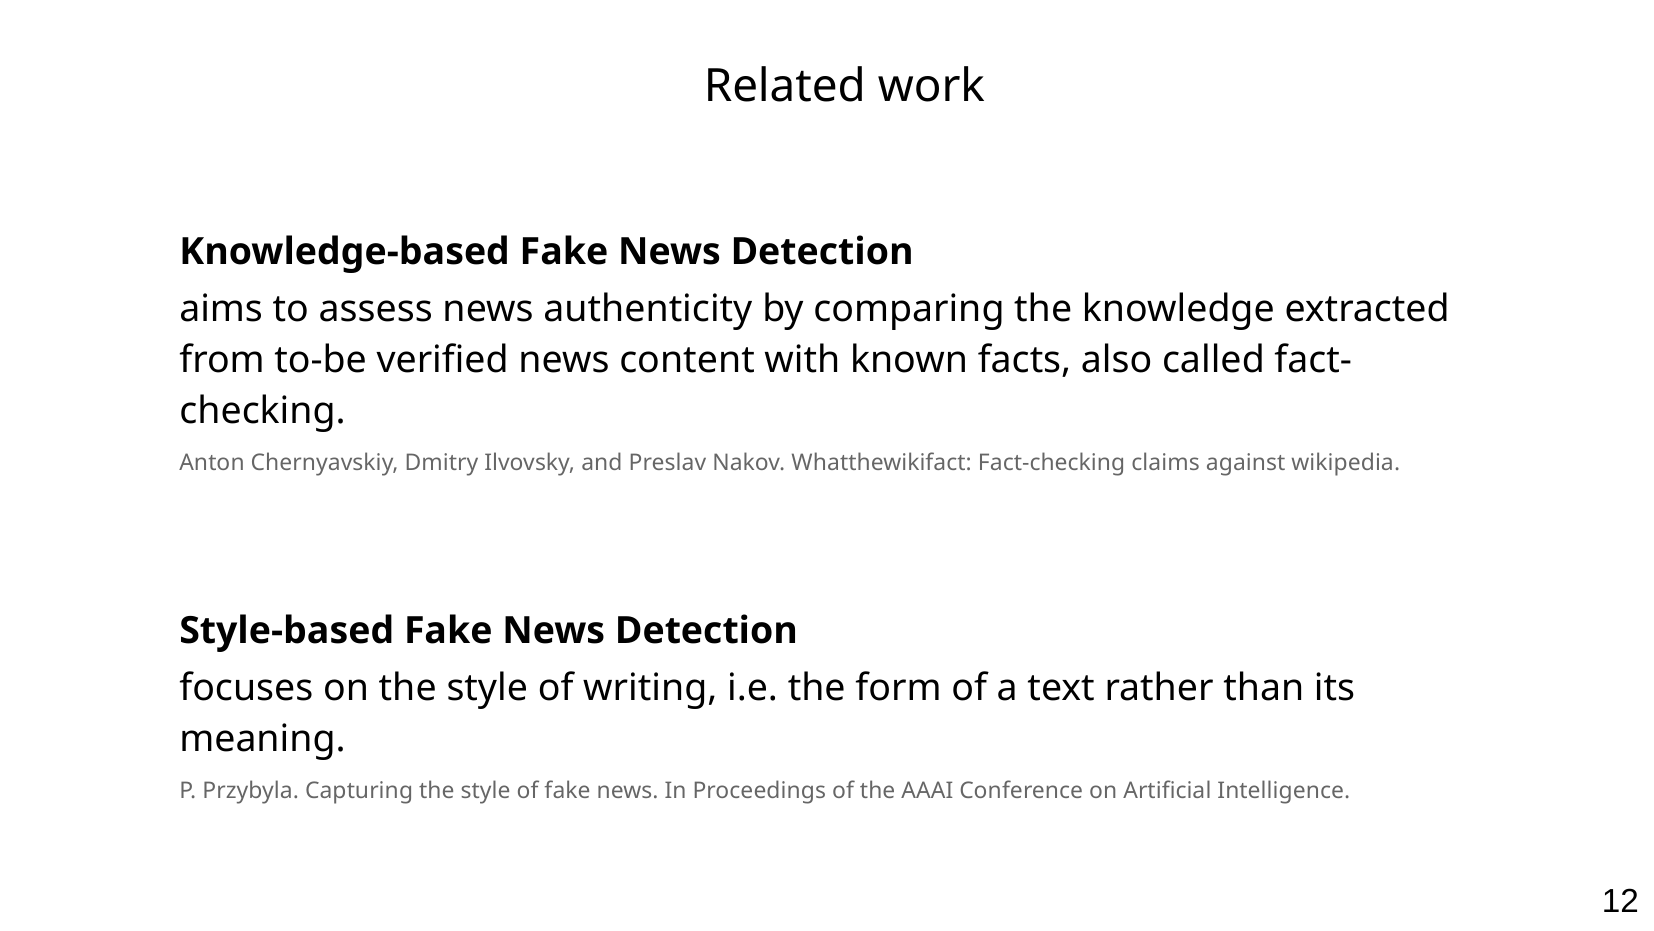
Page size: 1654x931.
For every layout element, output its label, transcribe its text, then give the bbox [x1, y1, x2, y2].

text_box Related work [376, 45, 1277, 123]
text_box [1024, 874, 1654, 931]
text_box Knowledge-based Fake News Detection aims to assess news authenticity by comparing the knowledge extracted from to-be verified news content with known facts, also called fact-checking. Anton Chernyavskiy, Dmitry Ilvovsky, and Preslav Nakov. Whatthewikifact: Fact-checking claims against wikipedia. Style-based Fake News Detection focuses on the style of writing, i.e. the form of a text rather than its meaning. P. Przybyla. Capturing the style of fake news. In Proceedings of the AAAI Conference on Artificial Intelligence. [164, 217, 1489, 878]
